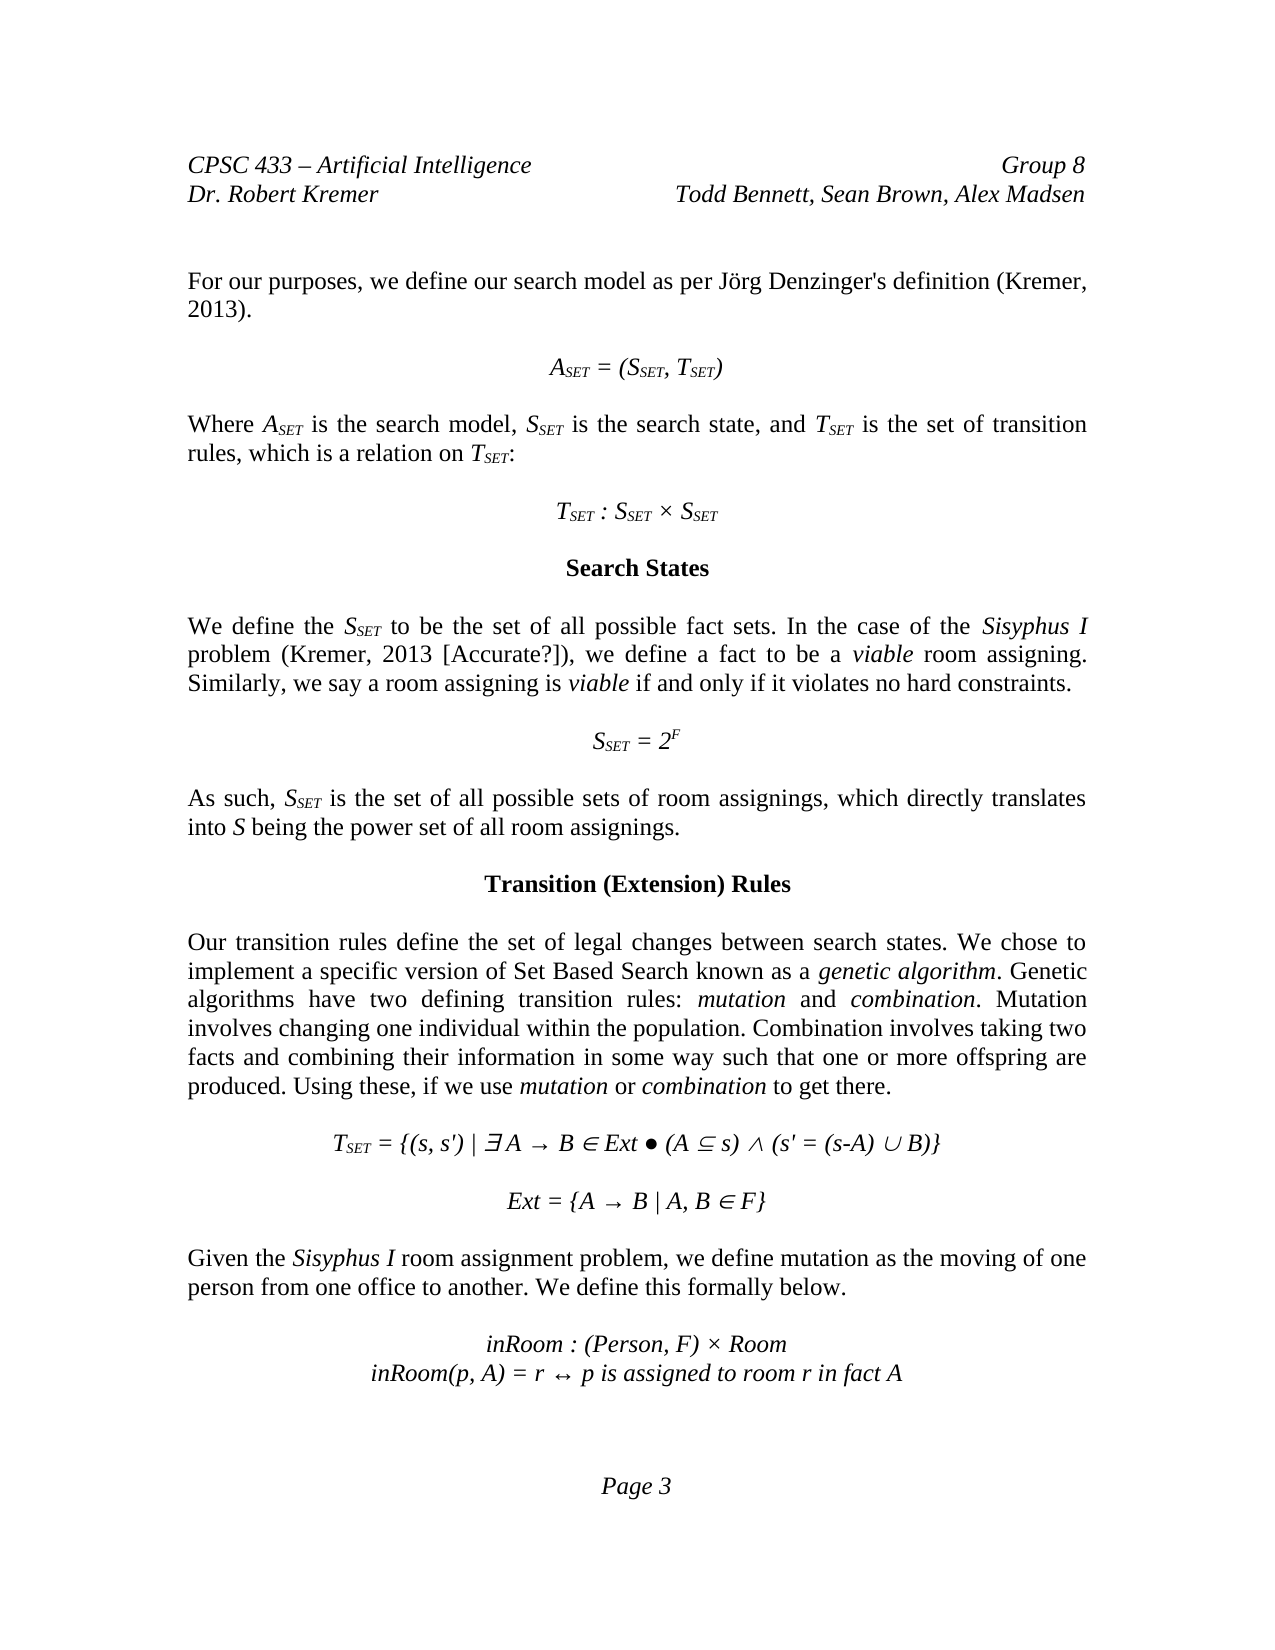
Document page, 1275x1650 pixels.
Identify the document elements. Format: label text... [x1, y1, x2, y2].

text TSET : SSET × SSET [187, 496, 1087, 524]
text inRoom(p, A) = r ↔ p is assigned to room r in fact A [187, 1358, 1087, 1387]
text Our transition rules define the set of legal changes between search states. We chose to implement a specific version of Set Based Search known as a genetic algorithm. Genetic algorithms have two defining transition rules: mutation and combination. Mutation involves changing one individual within the population. Combination involves taking two facts and combining their information in some way such that one or more offspring are produced. Using these, if we use mutation or combination to get there. [187, 927, 1087, 1099]
text Where ASET is the search model, SSET is the search state, and TSET is the set of transition rules, which is a relation on TSET: [187, 409, 1087, 467]
text As such, SSET is the set of all possible sets of room assignings, which directly translates into S being the power set of all room assignings. [187, 783, 1087, 841]
text inRoom : (Person, F) × Room [187, 1329, 1087, 1358]
text Search States [187, 553, 1087, 582]
text We define the SSET to be the set of all possible fact sets. In the case of the Sisyphus I problem (Kremer, 2013 [Accurate?]), we define a fact to be a viable room assigning. Similarly, we say a room assigning is viable if and only if it violates no hard constraints. [187, 611, 1087, 697]
text For our purposes, we define our search model as per Jörg Denzinger's definition (Kremer, 2013). [187, 266, 1087, 323]
text Given the Sisyphus I room assignment problem, we define mutation as the moving of one person from one office to another. We define this formally below. [187, 1243, 1087, 1301]
text TSET = {(s, s') | ∃ A → B ∈ Ext ● (A ⊆ s) ∧ (s' = (s-A) ∪ B)} [187, 1128, 1087, 1157]
text SSET = 2F [187, 726, 1087, 754]
text Ext = {A → B | A, B ∈ F} [187, 1186, 1087, 1214]
text ASET = (SSET, TSET) [187, 352, 1087, 381]
text Transition (Extension) Rules [187, 869, 1087, 898]
